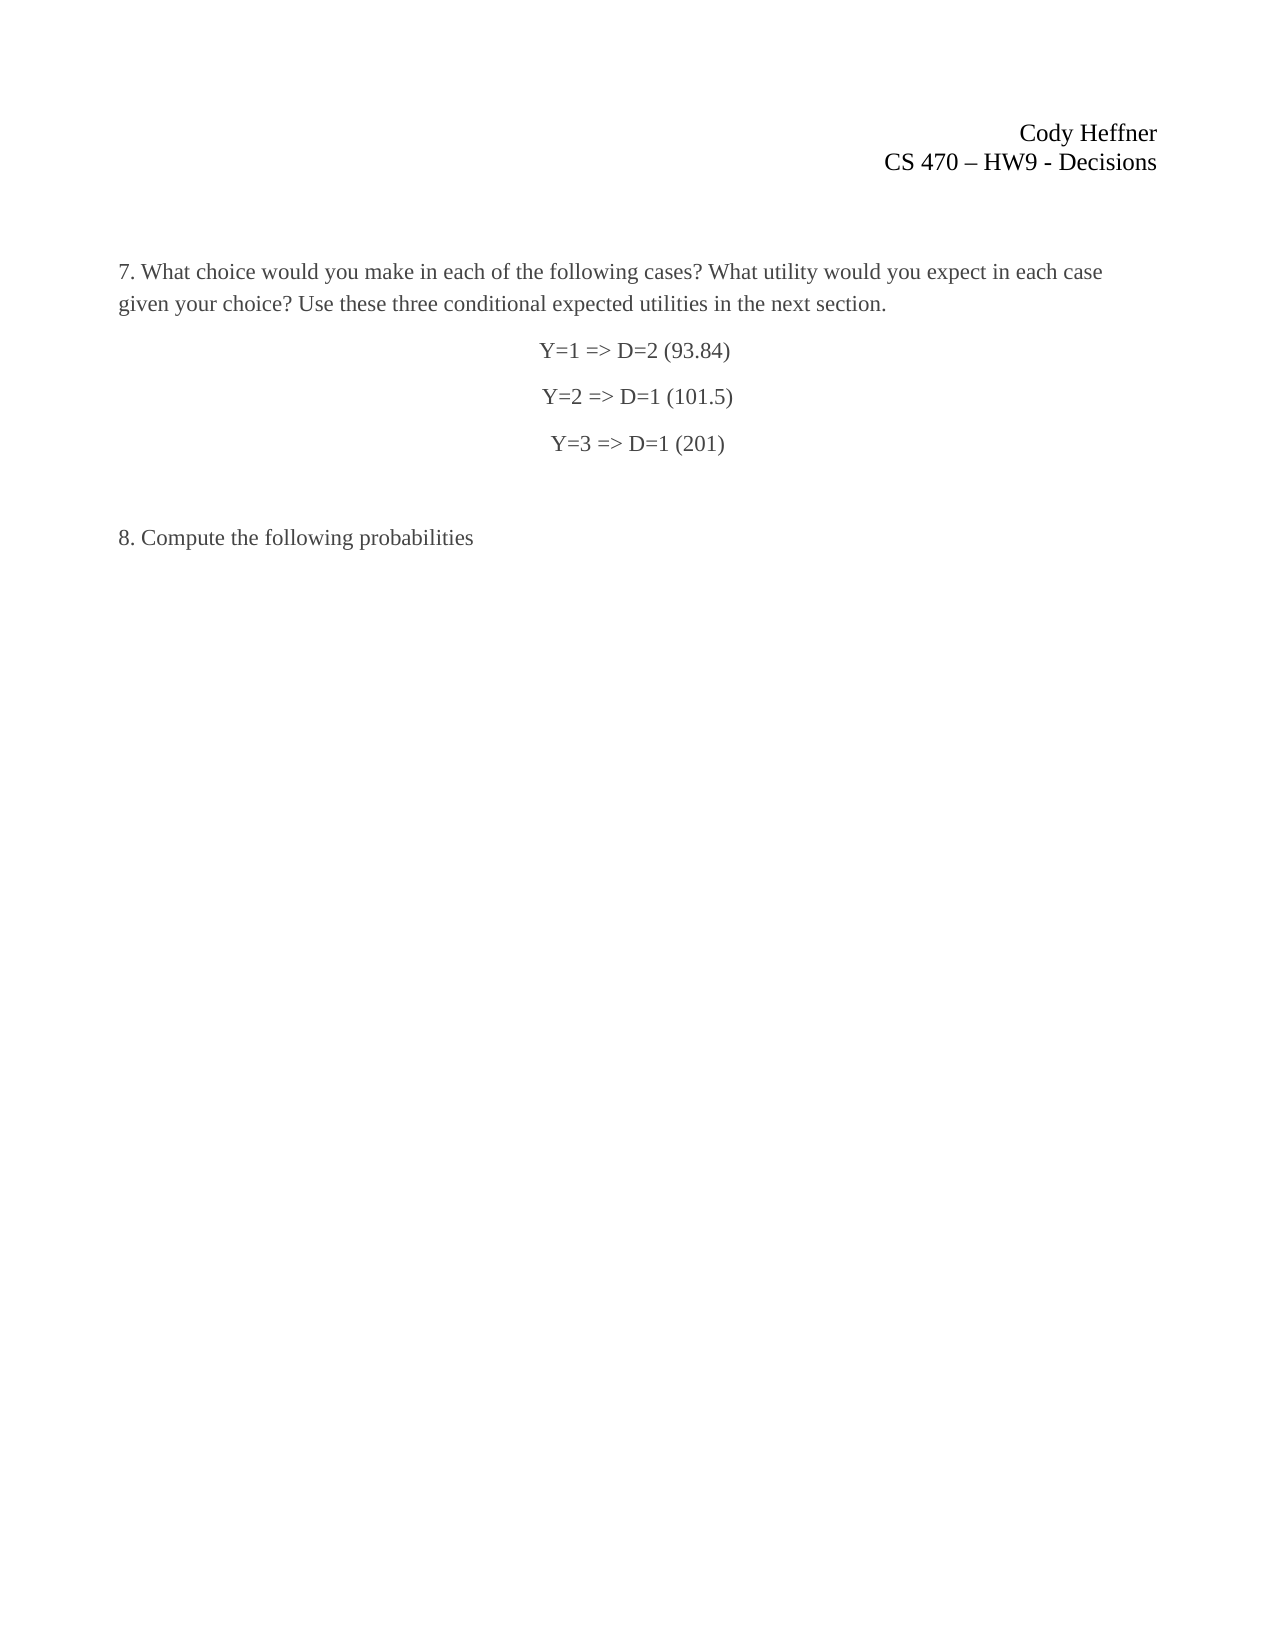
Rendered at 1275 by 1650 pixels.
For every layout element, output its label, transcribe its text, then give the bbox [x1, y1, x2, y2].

text 7. What choice would you make in each of the following cases? What utility would you expect in each case given your choice? Use these three conditional expected utilities in the next section. [118, 252, 1157, 316]
text 8. Compute the following probabilities [118, 518, 1157, 550]
text Y=3 => D=1 (201) [118, 424, 1157, 457]
text Y=1 => D=2 (93.84) [118, 331, 1157, 363]
text Y=2 => D=1 (101.5) [118, 378, 1157, 410]
